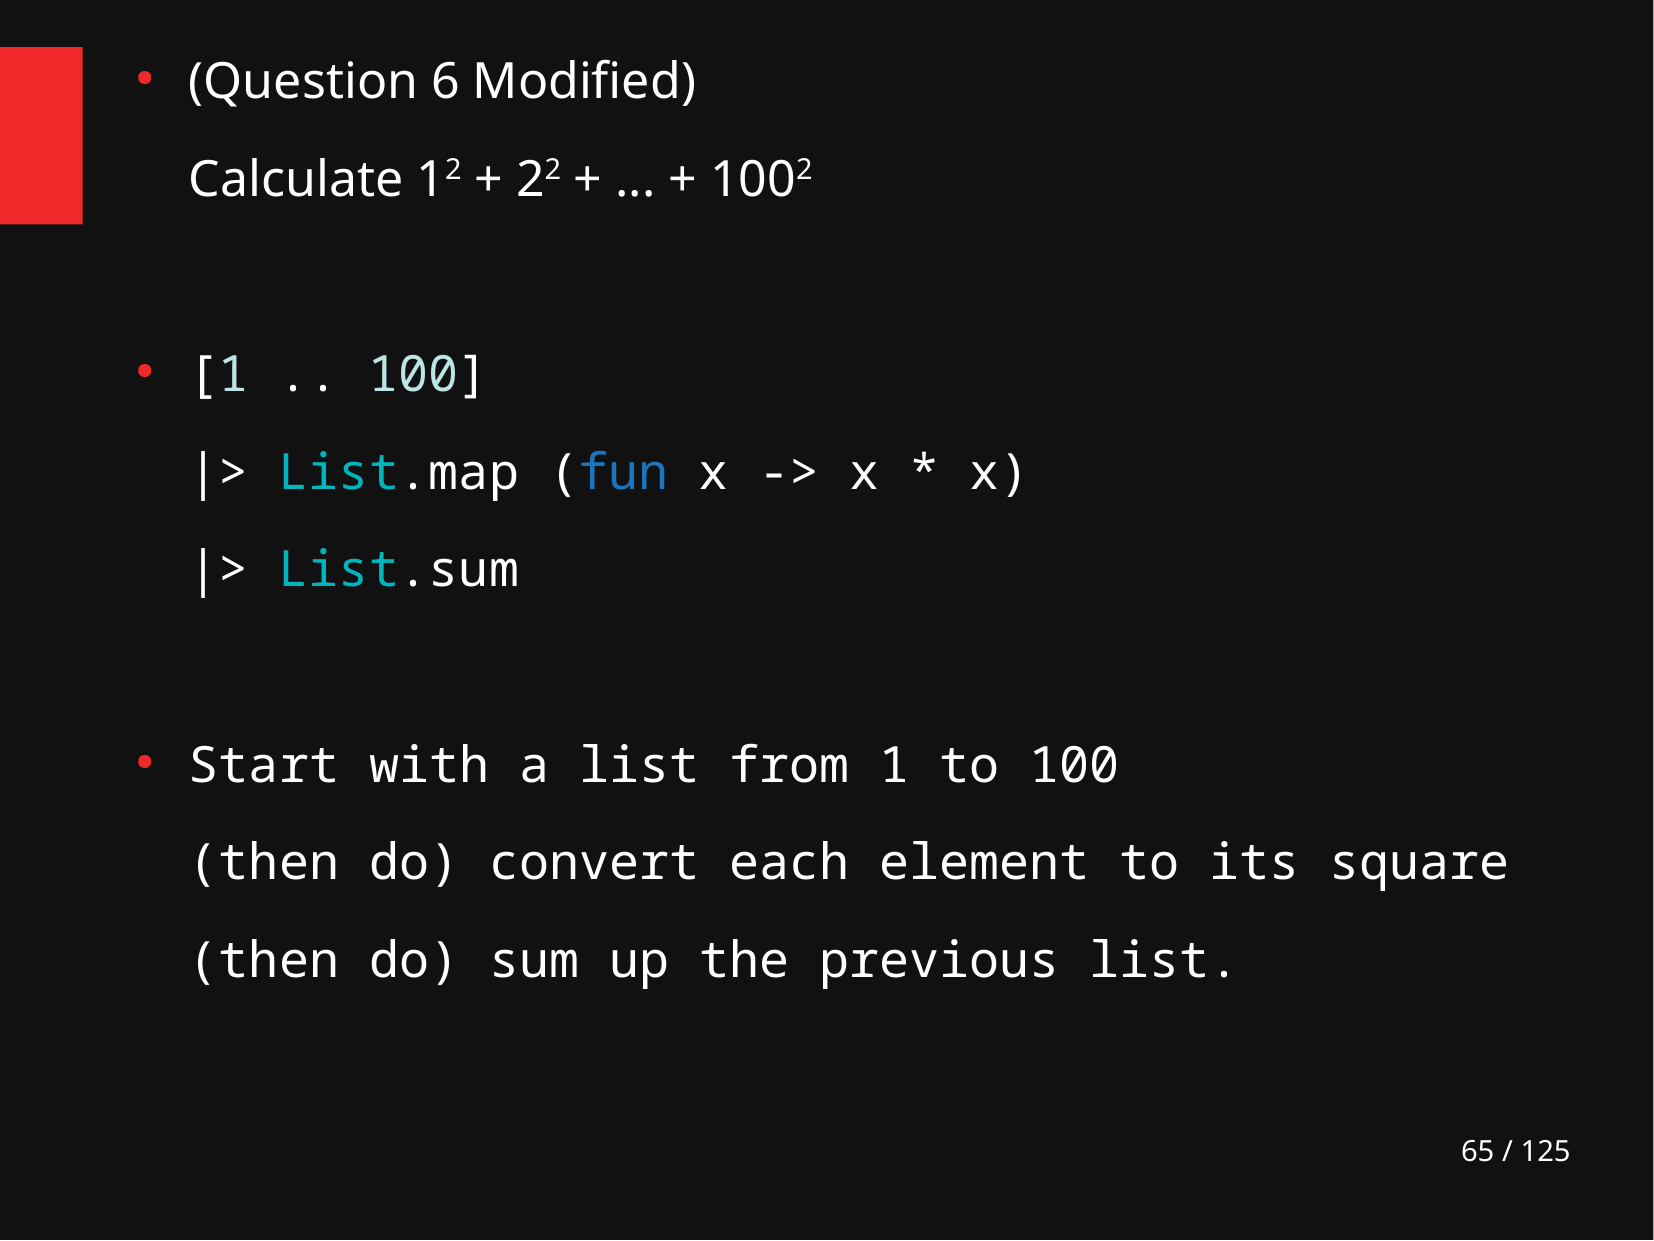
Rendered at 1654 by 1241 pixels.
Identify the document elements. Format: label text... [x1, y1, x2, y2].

list (Question 6 Modified) Calculate 12 + 22 + ... + 1002 [1 .. 100] |> List.map (fun x -> x * x) |> List.sum Start with a list from 1 to 100 (then do) convert each element to its square (then do) sum up the previous list. [118, 45, 1536, 1074]
